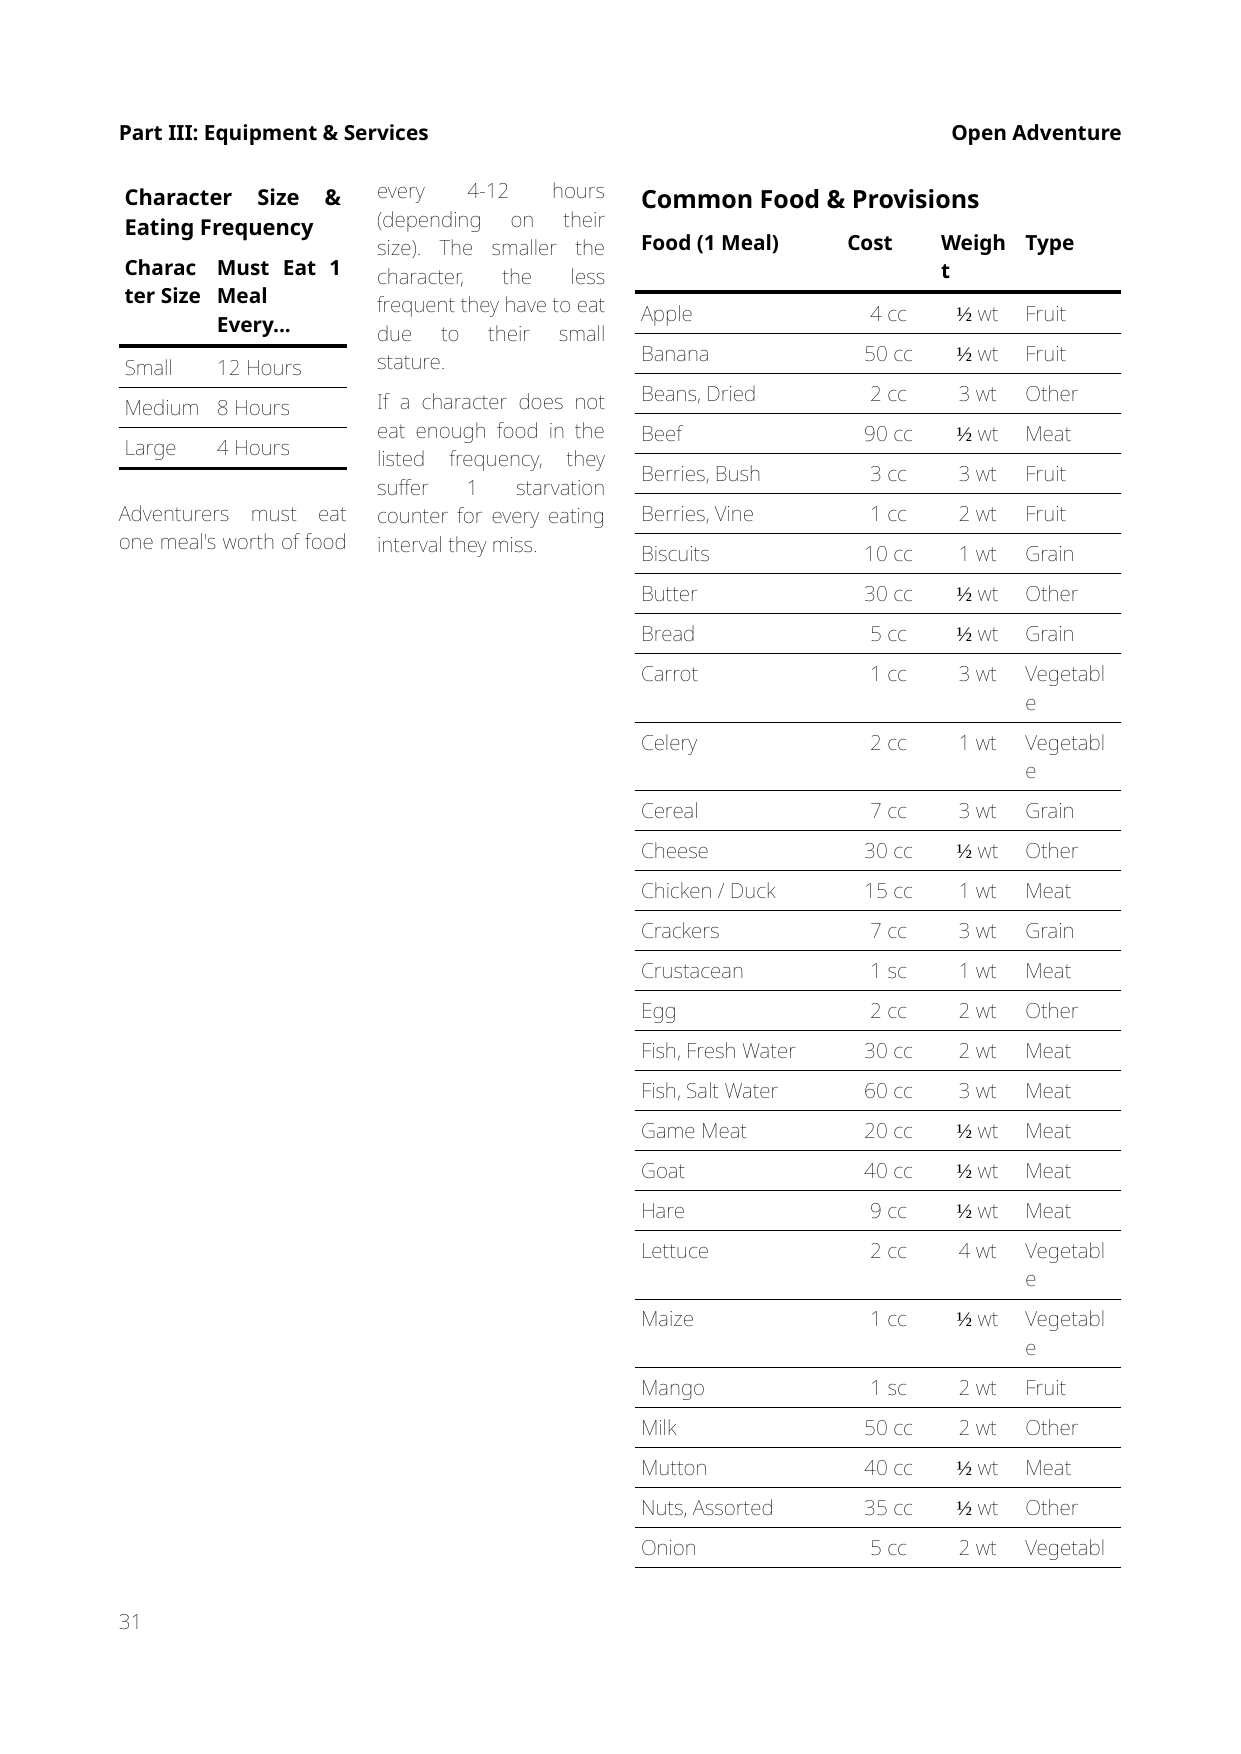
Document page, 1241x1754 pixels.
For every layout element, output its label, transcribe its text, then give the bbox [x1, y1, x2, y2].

table_cell Meat [1020, 1151, 1121, 1190]
table_cell Meat [1020, 951, 1121, 990]
table_cell 2 wt [935, 1031, 1019, 1070]
table_cell ½ wt [935, 574, 1019, 613]
table_cell 8 Hours [211, 388, 347, 427]
table_cell Vegetable [1020, 1231, 1121, 1299]
table_cell Vegetabl [1020, 1528, 1121, 1567]
table_cell Large [119, 428, 211, 467]
table_cell Celery [635, 723, 841, 790]
table_cell 35 cc [841, 1488, 935, 1527]
table_cell Maize [635, 1300, 841, 1367]
table_cell ½ wt [935, 1151, 1019, 1190]
table_cell Grain [1020, 911, 1121, 950]
table_cell Beans, Dried [635, 374, 841, 413]
table_cell Lettuce [635, 1231, 841, 1299]
table_cell 20 cc [841, 1111, 935, 1150]
table_cell 2 wt [935, 494, 1019, 533]
table_cell Banana [635, 334, 841, 373]
table_header Common Food & Provisions [635, 176, 1121, 222]
table_cell Onion [635, 1528, 841, 1567]
table_cell Meat [1020, 871, 1121, 910]
table_cell 1 sc [841, 1368, 935, 1407]
table_cell 2 cc [841, 1231, 935, 1299]
table_cell Vegetable [1020, 723, 1121, 790]
text If a character does not eat enough food in the listed frequency, they suffer 1 starvation counter for every eating interval they miss. [377, 387, 605, 558]
table_cell 2 cc [841, 374, 935, 413]
table_cell Hare [635, 1191, 841, 1230]
table_cell ½ wt [935, 1191, 1019, 1230]
table_cell ½ wt [935, 1300, 1019, 1367]
table_cell Chicken / Duck [635, 871, 841, 910]
table_cell 2 wt [935, 1368, 1019, 1407]
table_cell Vegetable [1020, 1300, 1121, 1367]
table_cell Grain [1020, 614, 1121, 653]
table_cell 90 cc [841, 414, 935, 453]
table_cell Grain [1020, 791, 1121, 830]
table_cell 1 wt [935, 871, 1019, 910]
table_cell Fruit [1020, 334, 1121, 373]
table_cell 1 wt [935, 951, 1019, 990]
table_cell Apple [635, 294, 841, 333]
table_cell Egg [635, 991, 841, 1030]
table_cell 1 cc [841, 654, 935, 722]
table_cell 3 wt [935, 1071, 1019, 1110]
table_cell 4 cc [841, 294, 935, 333]
table_cell Weight [935, 222, 1019, 290]
table_cell Mutton [635, 1448, 841, 1487]
table_cell 4 Hours [211, 428, 347, 467]
table_cell Other [1020, 1408, 1121, 1447]
table_cell 3 wt [935, 791, 1019, 830]
table_cell 3 wt [935, 911, 1019, 950]
table_cell Butter [635, 574, 841, 613]
table_cell Cheese [635, 831, 841, 870]
table_cell ½ wt [935, 294, 1019, 333]
table_cell Must Eat 1 Meal Every... [211, 248, 347, 344]
table_cell 2 wt [935, 1528, 1019, 1567]
table_cell 60 cc [841, 1071, 935, 1110]
table_cell 2 wt [935, 991, 1019, 1030]
table_cell Fish, Salt Water [635, 1071, 841, 1110]
table_cell Berries, Vine [635, 494, 841, 533]
table_cell 12 Hours [211, 348, 347, 387]
table_cell ½ wt [935, 614, 1019, 653]
table_cell Meat [1020, 1191, 1121, 1230]
table_cell Meat [1020, 1111, 1121, 1150]
table_cell 2 cc [841, 991, 935, 1030]
table_cell 40 cc [841, 1151, 935, 1190]
text Adventurers must eat one meal's worth of food [118, 470, 347, 556]
table_cell 7 cc [841, 791, 935, 830]
table_cell Crustacean [635, 951, 841, 990]
table_cell Beef [635, 414, 841, 453]
table_cell 30 cc [841, 831, 935, 870]
table_cell 40 cc [841, 1448, 935, 1487]
table_cell Milk [635, 1408, 841, 1447]
table_cell Cereal [635, 791, 841, 830]
table_cell 1 sc [841, 951, 935, 990]
table_cell Other [1020, 374, 1121, 413]
table_cell Fruit [1020, 494, 1121, 533]
table_cell ½ wt [935, 1448, 1019, 1487]
table_cell 4 wt [935, 1231, 1019, 1299]
table_cell Fruit [1020, 1368, 1121, 1407]
table_cell Mango [635, 1368, 841, 1407]
table_cell Food (1 Meal) [635, 222, 841, 290]
table_cell Small [119, 348, 211, 387]
table_cell Game Meat [635, 1111, 841, 1150]
table_cell Other [1020, 831, 1121, 870]
table_cell 50 cc [841, 334, 935, 373]
table_cell Character Size [119, 248, 211, 344]
table_cell Meat [1020, 1071, 1121, 1110]
table_cell Meat [1020, 414, 1121, 453]
table_cell 5 cc [841, 1528, 935, 1567]
table_cell ½ wt [935, 831, 1019, 870]
table_cell Other [1020, 991, 1121, 1030]
table_cell 1 cc [841, 494, 935, 533]
table_cell Meat [1020, 1448, 1121, 1487]
table_cell 30 cc [841, 1031, 935, 1070]
table_cell Crackers [635, 911, 841, 950]
table_cell Fruit [1020, 454, 1121, 493]
table_cell 30 cc [841, 574, 935, 613]
table_cell 2 wt [935, 1408, 1019, 1447]
table_cell ½ wt [935, 414, 1019, 453]
table_cell ½ wt [935, 1111, 1019, 1150]
table_cell 3 wt [935, 374, 1019, 413]
table_cell Biscuits [635, 534, 841, 573]
table_cell 3 cc [841, 454, 935, 493]
table_cell ½ wt [935, 1488, 1019, 1527]
table_cell 3 wt [935, 654, 1019, 722]
table_cell Grain [1020, 534, 1121, 573]
table_cell Vegetable [1020, 654, 1121, 722]
table_cell 5 cc [841, 614, 935, 653]
table_cell Bread [635, 614, 841, 653]
table_cell 1 wt [935, 723, 1019, 790]
text every 4-12 hours (depending on their size). The smaller the character, the less frequent they have to eat due to their small stature. [377, 176, 605, 376]
table_header Character Size & Eating Frequency [119, 176, 347, 247]
table_cell Goat [635, 1151, 841, 1190]
table_cell 3 wt [935, 454, 1019, 493]
table_cell Fish, Fresh Water [635, 1031, 841, 1070]
table_cell 15 cc [841, 871, 935, 910]
table_cell Type [1020, 222, 1121, 290]
table_cell 1 wt [935, 534, 1019, 573]
table_cell Fruit [1020, 294, 1121, 333]
table_cell 1 cc [841, 1300, 935, 1367]
table_cell 50 cc [841, 1408, 935, 1447]
table_cell 2 cc [841, 723, 935, 790]
table_cell 9 cc [841, 1191, 935, 1230]
table_cell 7 cc [841, 911, 935, 950]
table_cell Cost [841, 222, 935, 290]
table_cell Other [1020, 574, 1121, 613]
table_cell ½ wt [935, 334, 1019, 373]
table_cell 10 cc [841, 534, 935, 573]
table_cell Meat [1020, 1031, 1121, 1070]
table_cell Carrot [635, 654, 841, 722]
table_cell Other [1020, 1488, 1121, 1527]
table_cell Berries, Bush [635, 454, 841, 493]
table_cell Medium [119, 388, 211, 427]
table_cell Nuts, Assorted [635, 1488, 841, 1527]
